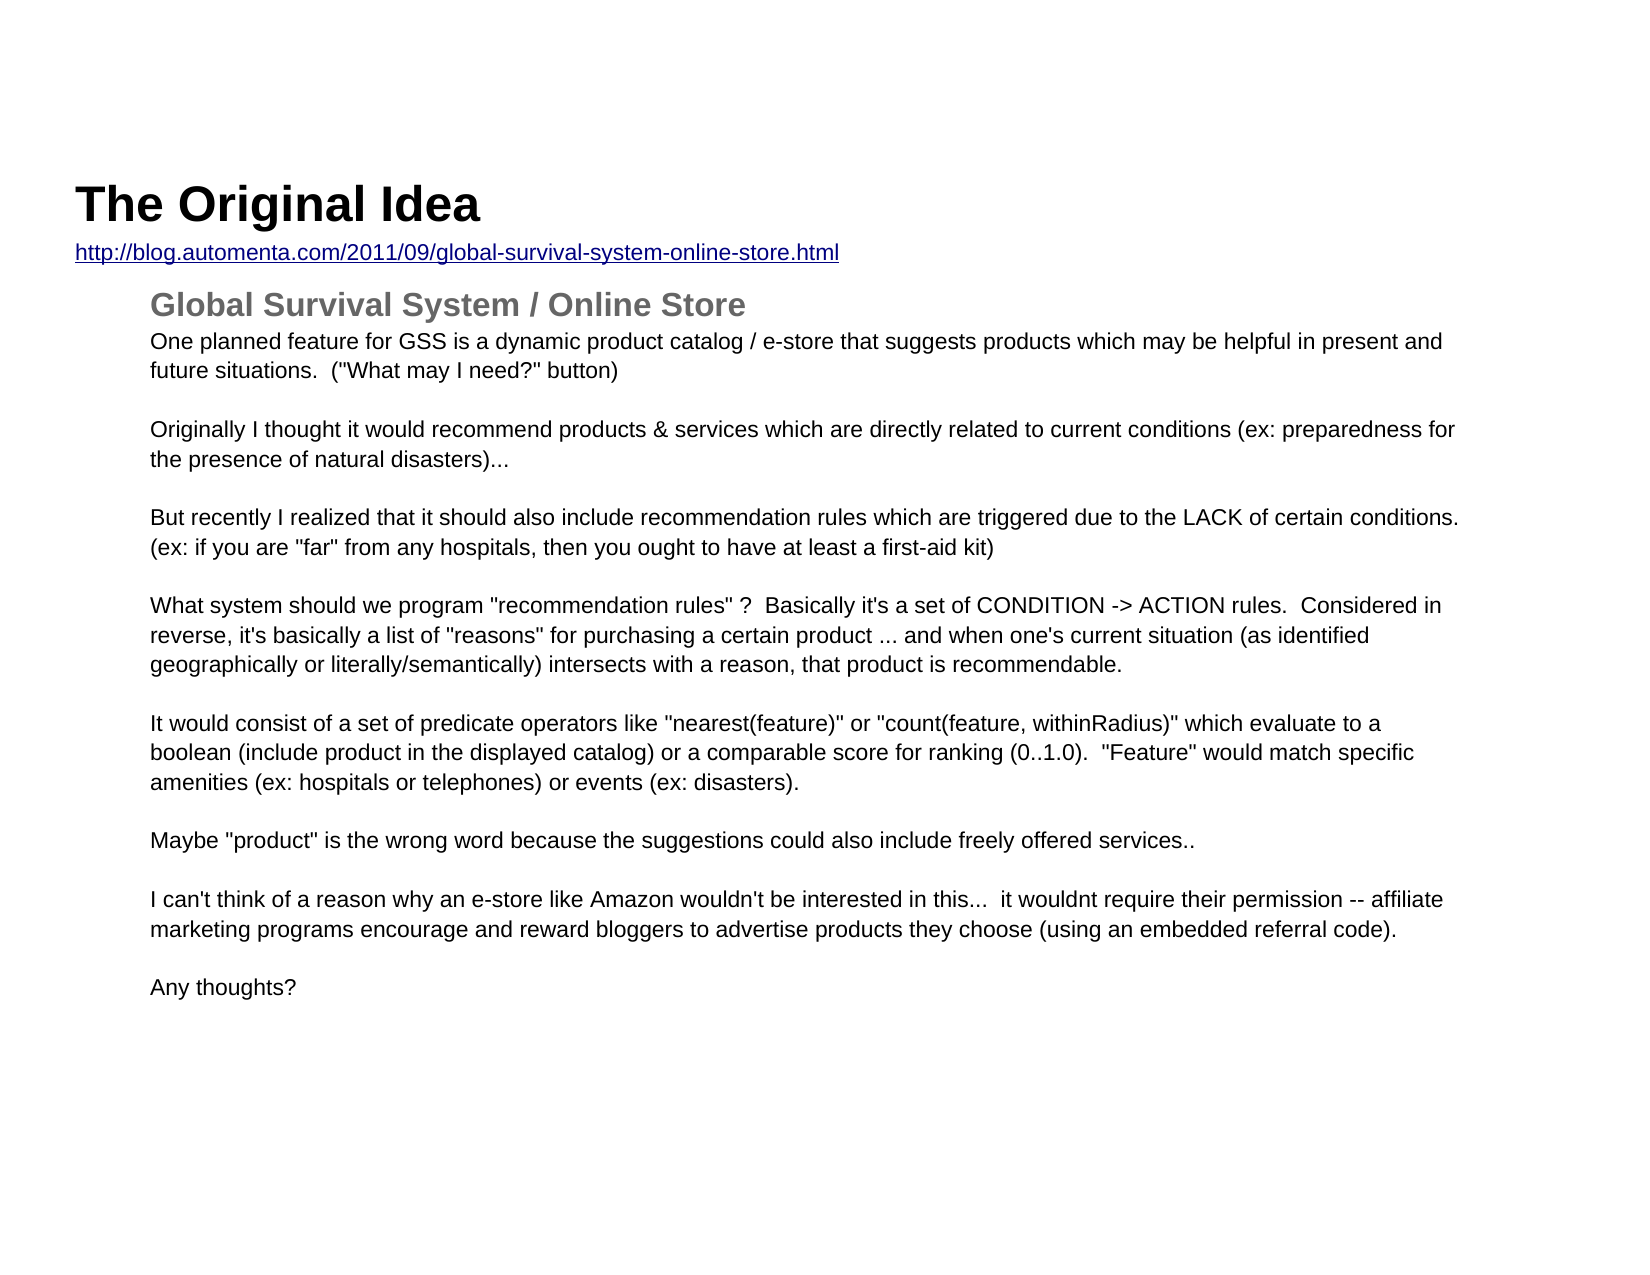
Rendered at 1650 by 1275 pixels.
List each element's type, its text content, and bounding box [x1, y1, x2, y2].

text Any thoughts? [150, 975, 1462, 1001]
text But recently I realized that it should also include recommendation rules which are triggered due to the LACK of certain conditions. (ex: if you are "far" from any hospitals, then you ought to have at least a first-aid kit) [150, 505, 1462, 560]
text I can't think of a reason why an e-store like Amazon wouldn't be interested in this... it wouldnt require their permission -- affiliate marketing programs encourage and reward bloggers to advertise products they choose (using an embedded referral code). [150, 887, 1462, 942]
text Maybe "product" is the wrong word because the suggestions could also include freely offered services.. [150, 828, 1462, 854]
text http://blog.automenta.com/2011/09/global-survival-system-online-store.html [75, 240, 1462, 266]
text One planned feature for GSS is a dynamic product catalog / e-store that suggests products which may be helpful in present and future situations. ("What may I need?" button) [150, 329, 1462, 384]
text Originally I thought it would recommend products & services which are directly related to current conditions (ex: preparedness for the presence of natural disasters)... [150, 417, 1462, 472]
text What system should we program "recommendation rules" ? Basically it's a set of CONDITION -> ACTION rules. Considered in reverse, it's basically a list of "reasons" for purchasing a certain product ... and when one's current situation (as identified geographically or literally/semantically) intersects with a reason, that product is recommendable. [150, 593, 1462, 678]
subtitle Global Survival System / Online Store [150, 286, 1462, 323]
subtitle The Original Idea [75, 176, 1462, 232]
text It would consist of a set of predicate operators like "nearest(feature)" or "count(feature, withinRadius)" which evaluate to a boolean (include product in the displayed catalog) or a comparable score for ranking (0..1.0). "Feature" would match specific amenities (ex: hospitals or telephones) or events (ex: disasters). [150, 711, 1462, 795]
